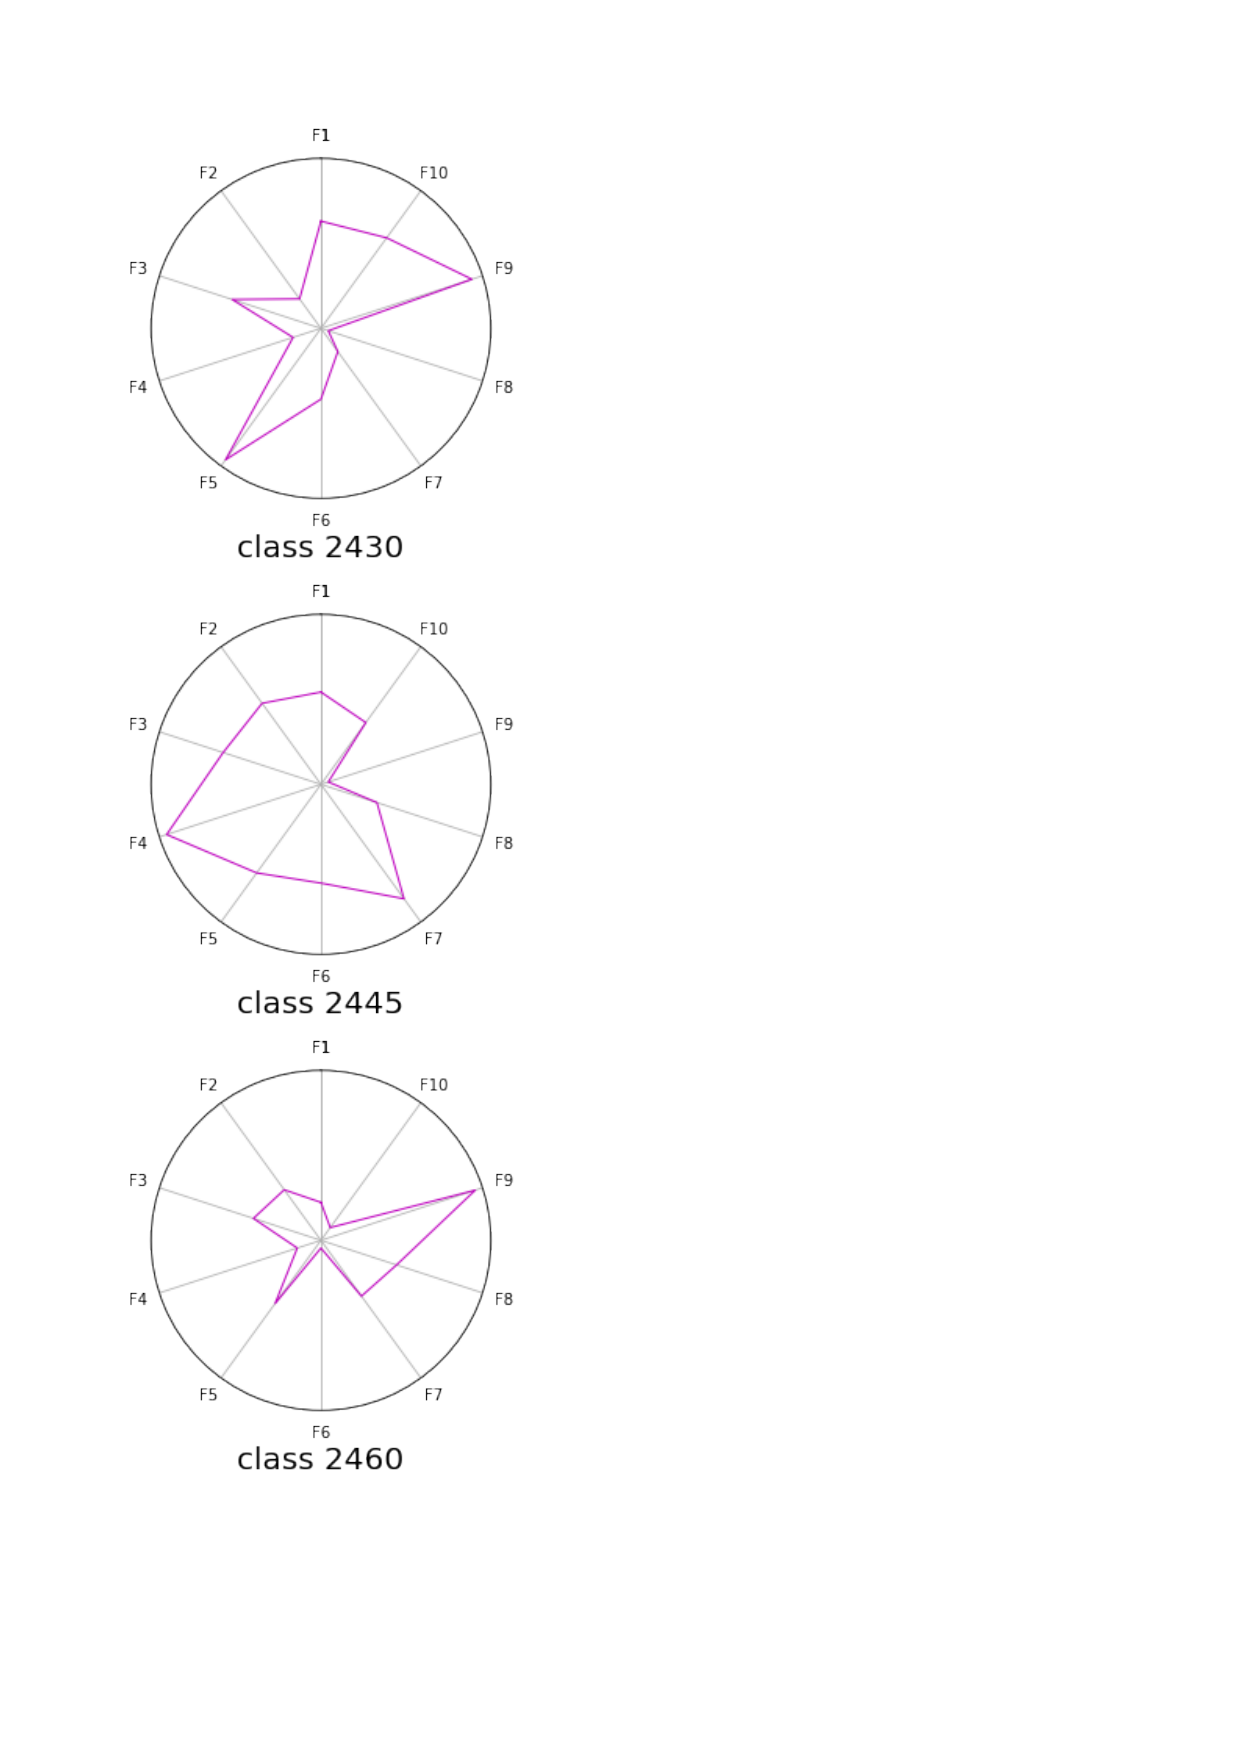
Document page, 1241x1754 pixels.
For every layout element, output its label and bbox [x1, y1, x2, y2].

picture [118, 118, 523, 1487]
